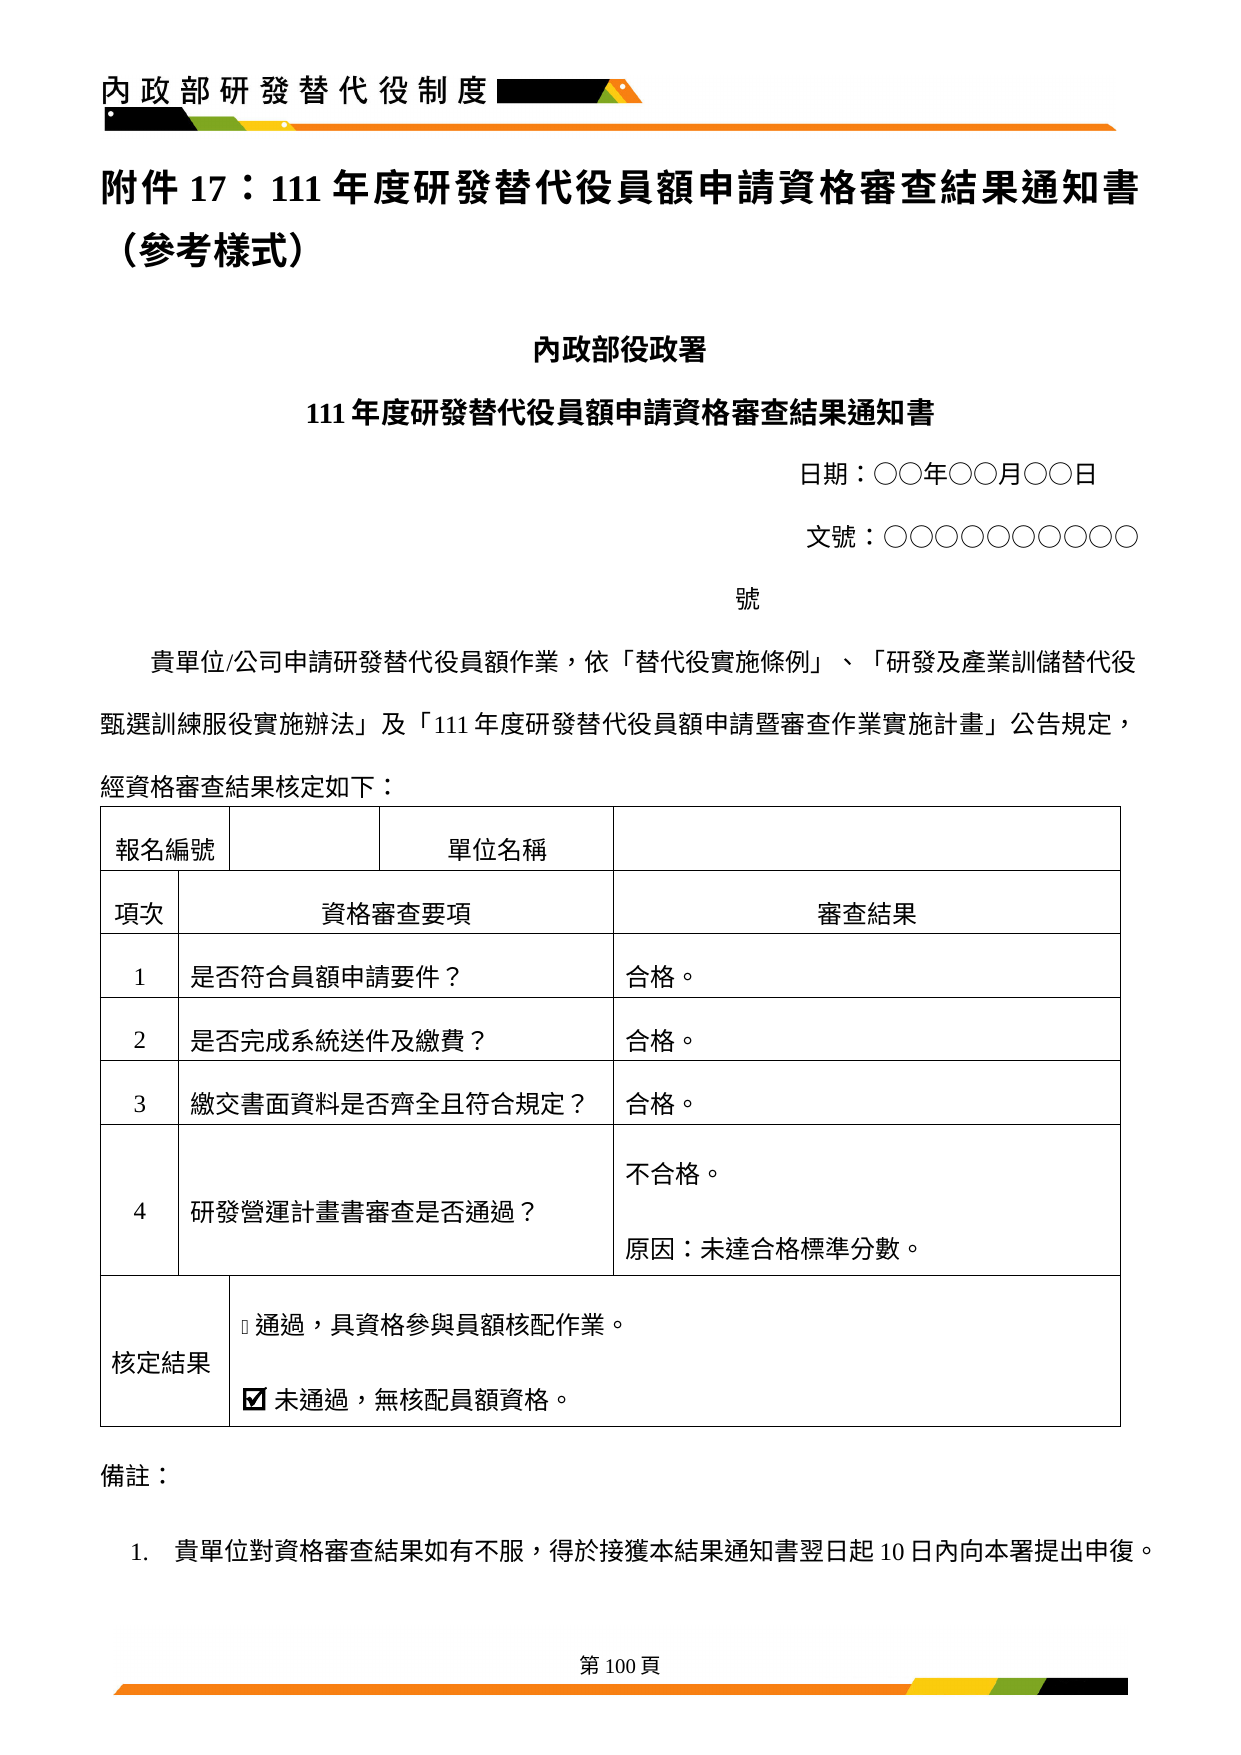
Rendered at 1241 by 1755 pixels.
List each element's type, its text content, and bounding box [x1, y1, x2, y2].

table_cell 1 [101, 934, 178, 997]
table_cell 項次 [101, 871, 178, 933]
table_cell 合格。 [614, 934, 1120, 997]
table_cell 4 [101, 1125, 178, 1275]
table_cell  通過，具資格參與員額核配作業。  未通過，無核配員額資格。 [230, 1276, 1120, 1426]
table_cell 研發營運計畫書審查是否通過？ [179, 1125, 613, 1275]
table_header 單位名稱 [380, 807, 613, 870]
text 文號：○○○○○○○○○○號 [735, 494, 1140, 619]
list 貴單位對資格審查結果如有不服，得於接獲本結果通知書翌日起10日內向本署提出申復。 [130, 1508, 1140, 1571]
text 附件17：111年度研發替代役員額申請資格審查結果通知書（參考樣式） [100, 144, 1140, 269]
table_cell 合格。 [614, 1061, 1120, 1124]
text 111年度研發替代役員額申請資格審查結果通知書 [100, 369, 1140, 431]
text 備註： [100, 1433, 1140, 1496]
text 日期：○○年○○月○○日 [735, 431, 1140, 494]
table_header [614, 807, 1120, 870]
text 貴單位/公司申請研發替代役員額作業，依「替代役實施條例」、「研發及產業訓儲替代役甄選訓練服役實施辦法」及「111年度研發替代役員額申請暨審查作業實施計畫」公告規定，經資格審查結果核定如下： [100, 619, 1140, 806]
table_header 報名編號 [101, 807, 229, 870]
table_cell 3 [101, 1061, 178, 1124]
table_cell 是否完成系統送件及繳費？ [179, 998, 613, 1060]
table_cell 核定結果 [101, 1276, 229, 1426]
table_cell 審查結果 [614, 871, 1120, 933]
table_cell 不合格。 原因：未達合格標準分數。 [614, 1125, 1120, 1275]
table_cell 是否符合員額申請要件？ [179, 934, 613, 997]
table_header [230, 807, 379, 870]
table_cell 2 [101, 998, 178, 1060]
text 內政部役政署 [100, 306, 1140, 369]
table_cell 合格。 [614, 998, 1120, 1060]
table_cell 資格審查要項 [179, 871, 613, 933]
table_cell 繳交書面資料是否齊全且符合規定？ [179, 1061, 613, 1124]
